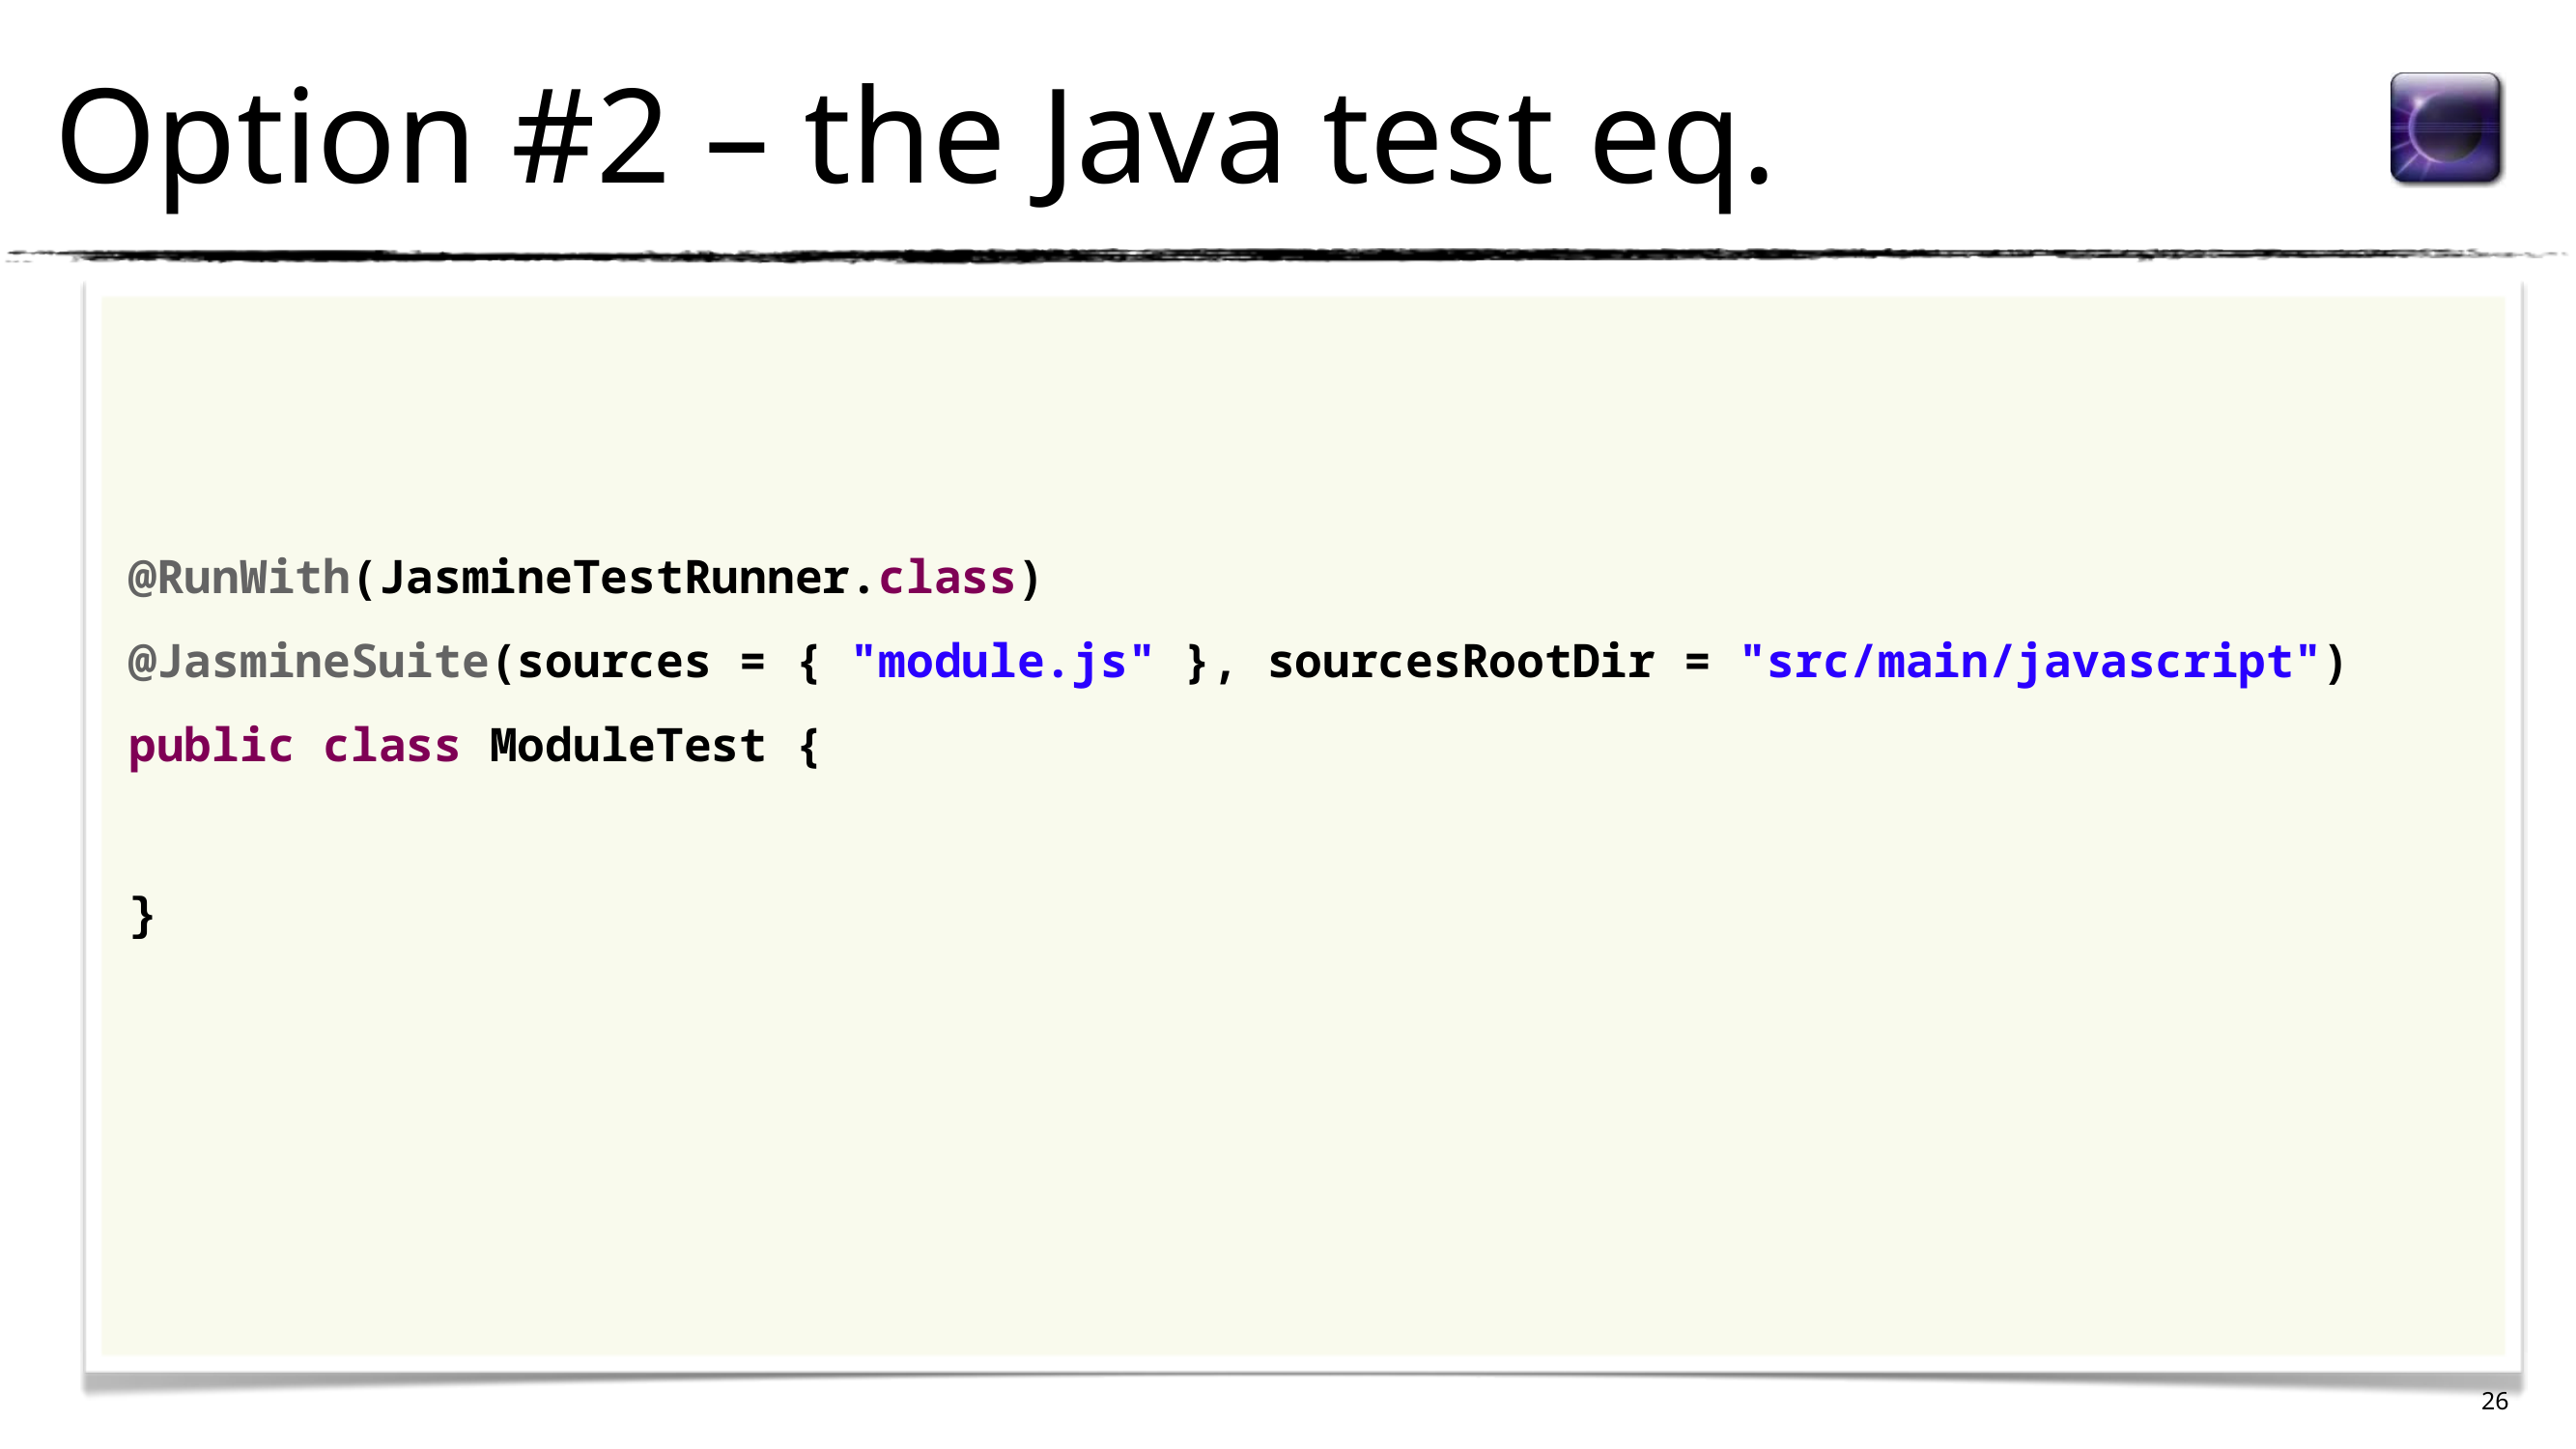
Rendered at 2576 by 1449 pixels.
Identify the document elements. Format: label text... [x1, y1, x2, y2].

picture [0, 248, 2576, 268]
title Option #2 – the Java test eq. [45, 12, 2528, 250]
picture [80, 280, 2528, 1401]
list @RunWith(JasmineTestRunner.class) @JasmineSuite(sources = { "module.js" }, sourcesRootDir = "src/main/javascript") public class ModuleTest { } [128, 295, 2507, 1333]
picture [2391, 72, 2506, 189]
text_box [2474, 1378, 2517, 1423]
